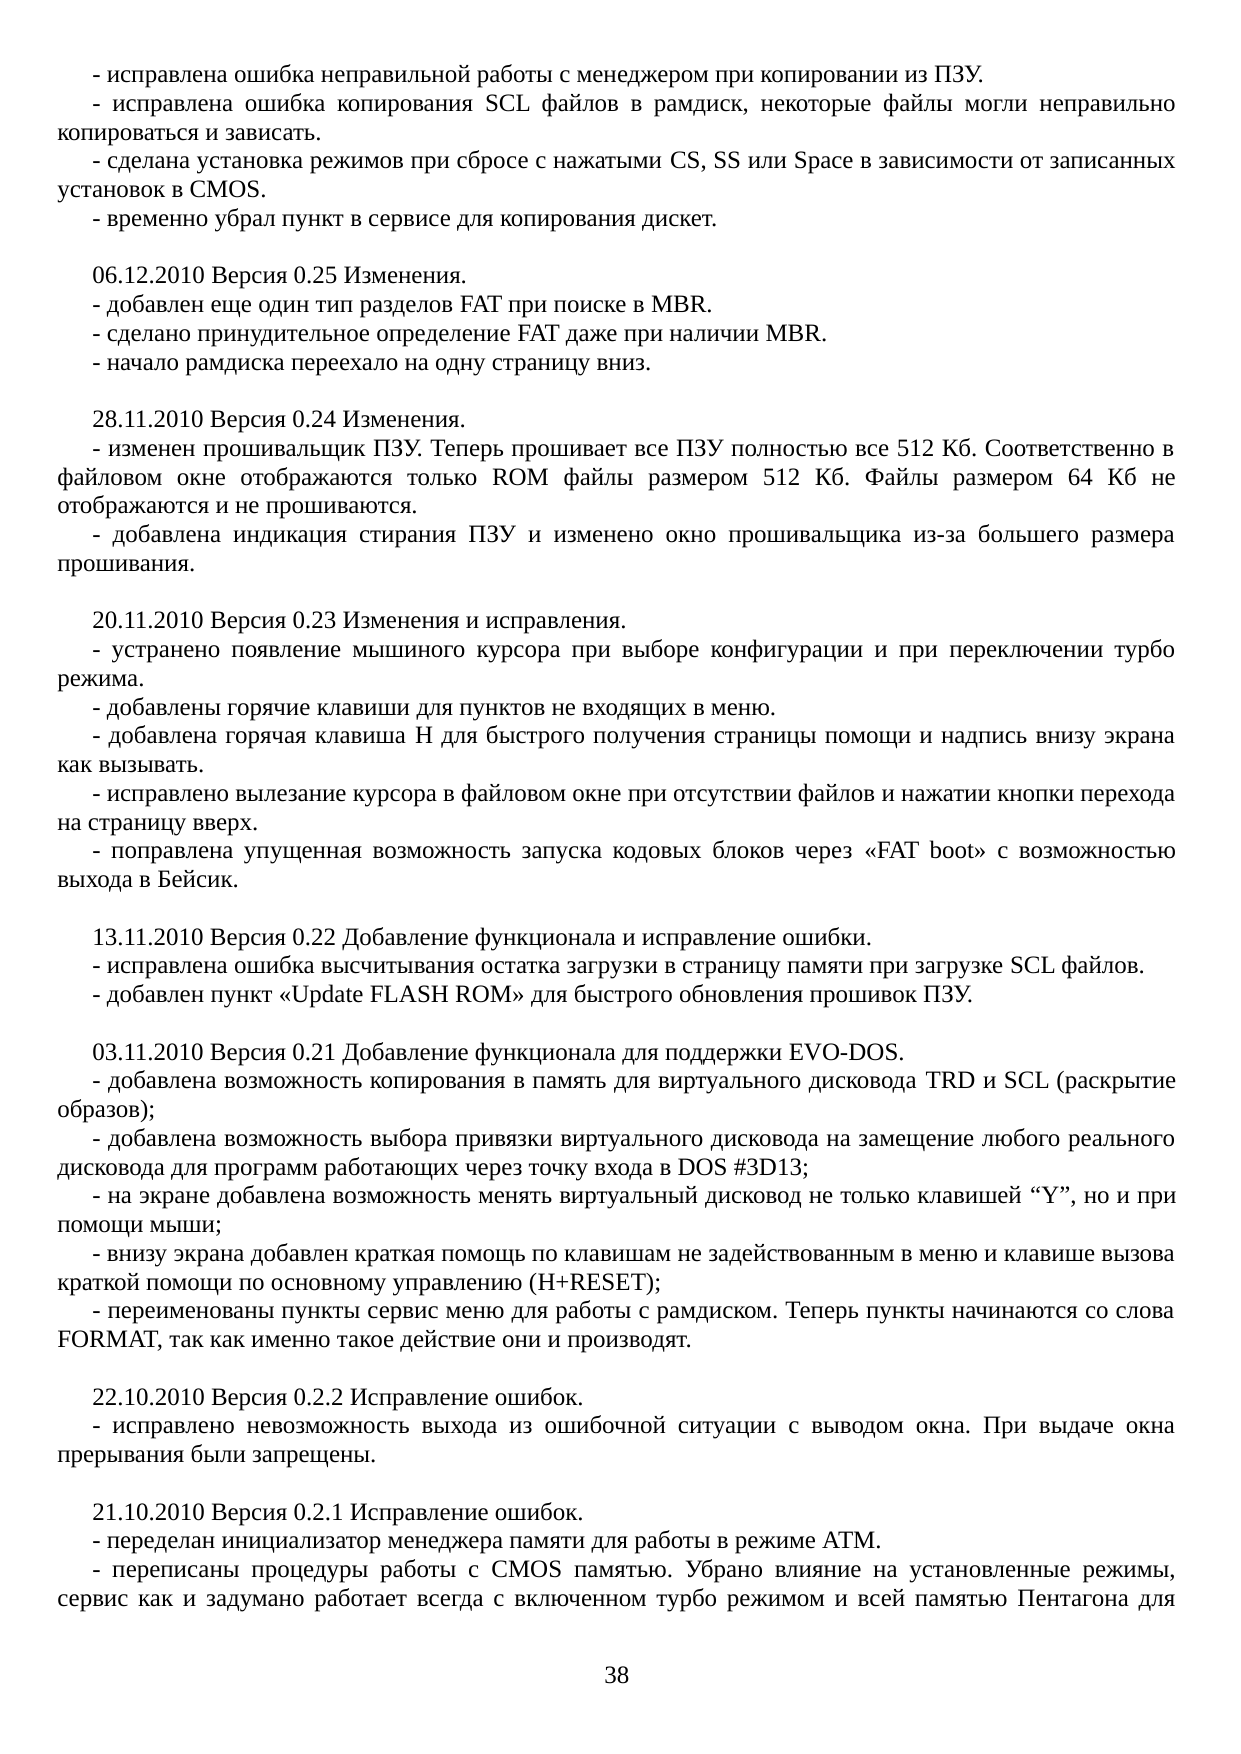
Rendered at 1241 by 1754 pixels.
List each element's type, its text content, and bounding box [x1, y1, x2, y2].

text - добавлена индикация стирания ПЗУ и изменено окно прошивальщика из-за большего размера прошивания. [57, 519, 1176, 577]
text - исправлена ошибка копирования SCL файлов в рамдиск, некоторые файлы могли неправильно копироваться и зависать. [57, 88, 1176, 146]
text - добавлена возможность копирования в память для виртуального дисковода TRD и SCL (раскрытие образов); [57, 1066, 1176, 1123]
text - добавлены горячие клавиши для пунктов не входящих в меню. [57, 692, 1176, 721]
text - переписаны процедуры работы с CMOS памятью. Убрано влияние на установленные режимы, сервис как и задумано работает всегда с включенном турбо режимом и всей памятью Пентагона для [57, 1554, 1176, 1612]
text - поправлена упущенная возможность запуска кодовых блоков через «FAT boot» с возможностью выхода в Бейсик. [57, 836, 1176, 893]
text - переименованы пункты сервис меню для работы с рамдиском. Теперь пункты начинаются со слова FORMAT, так как именно такое действие они и производят. [57, 1296, 1176, 1353]
text - сделана установка режимов при сбросе с нажатыми CS, SS или Space в зависимости от записанных установок в CMOS. [57, 146, 1176, 203]
text - исправлено вылезание курсора в файловом окне при отсутствии файлов и нажатии кнопки перехода на страницу вверх. [57, 778, 1176, 836]
text 20.11.2010 Версия 0.23 Изменения и исправления. [57, 606, 1176, 634]
text 13.11.2010 Версия 0.22 Добавление функционала и исправление ошибки. [57, 922, 1176, 951]
text - начало рамдиска переехало на одну страницу вниз. [57, 347, 1176, 376]
text 03.11.2010 Версия 0.21 Добавление функционала для поддержки EVO-DOS. [57, 1037, 1176, 1066]
text 22.10.2010 Версия 0.2.2 Исправление ошибок. [57, 1382, 1176, 1411]
text 28.11.2010 Версия 0.24 Изменения. [57, 404, 1176, 433]
text - изменен прошивальщик ПЗУ. Теперь прошивает все ПЗУ полностью все 512 Кб. Соответственно в файловом окне отображаются только ROM файлы размером 512 Кб. Файлы размером 64 Кб не отображаются и не прошиваются. [57, 433, 1176, 519]
text - добавлена горячая клавиша H для быстрого получения страницы помощи и надпись внизу экрана как вызывать. [57, 721, 1176, 778]
text - переделан инициализатор менеджера памяти для работы в режиме АТМ. [57, 1526, 1176, 1554]
text - сделано принудительное определение FAT даже при наличии MBR. [57, 318, 1176, 347]
text - временно убрал пункт в сервисе для копирования дискет. [57, 203, 1176, 232]
text - исправлена ошибка неправильной работы с менеджером при копировании из ПЗУ. [57, 59, 1176, 88]
text - добавлена возможность выбора привязки виртуального дисковода на замещение любого реального дисковода для программ работающих через точку входа в DOS #3D13; [57, 1123, 1176, 1181]
text 21.10.2010 Версия 0.2.1 Исправление ошибок. [57, 1497, 1176, 1526]
text - исправлена ошибка высчитывания остатка загрузки в страницу памяти при загрузке SCL файлов. [57, 951, 1176, 979]
text - внизу экрана добавлен краткая помощь по клавишам не задействованным в меню и клавише вызова краткой помощи по основному управлению (H+RESET); [57, 1238, 1176, 1296]
text - на экране добавлена возможность менять виртуальный дисковод не только клавишей “Y”, но и при помощи мыши; [57, 1181, 1176, 1238]
text - добавлен пункт «Update FLASH ROM» для быстрого обновления прошивок ПЗУ. [57, 979, 1176, 1008]
text - устранено появление мышиного курсора при выборе конфигурации и при переключении турбо режима. [57, 634, 1176, 692]
text - добавлен еще один тип разделов FAT при поиске в MBR. [57, 289, 1176, 318]
text 06.12.2010 Версия 0.25 Изменения. [57, 261, 1176, 289]
text - исправлено невозможность выхода из ошибочной ситуации с выводом окна. При выдаче окна прерывания были запрещены. [57, 1411, 1176, 1468]
